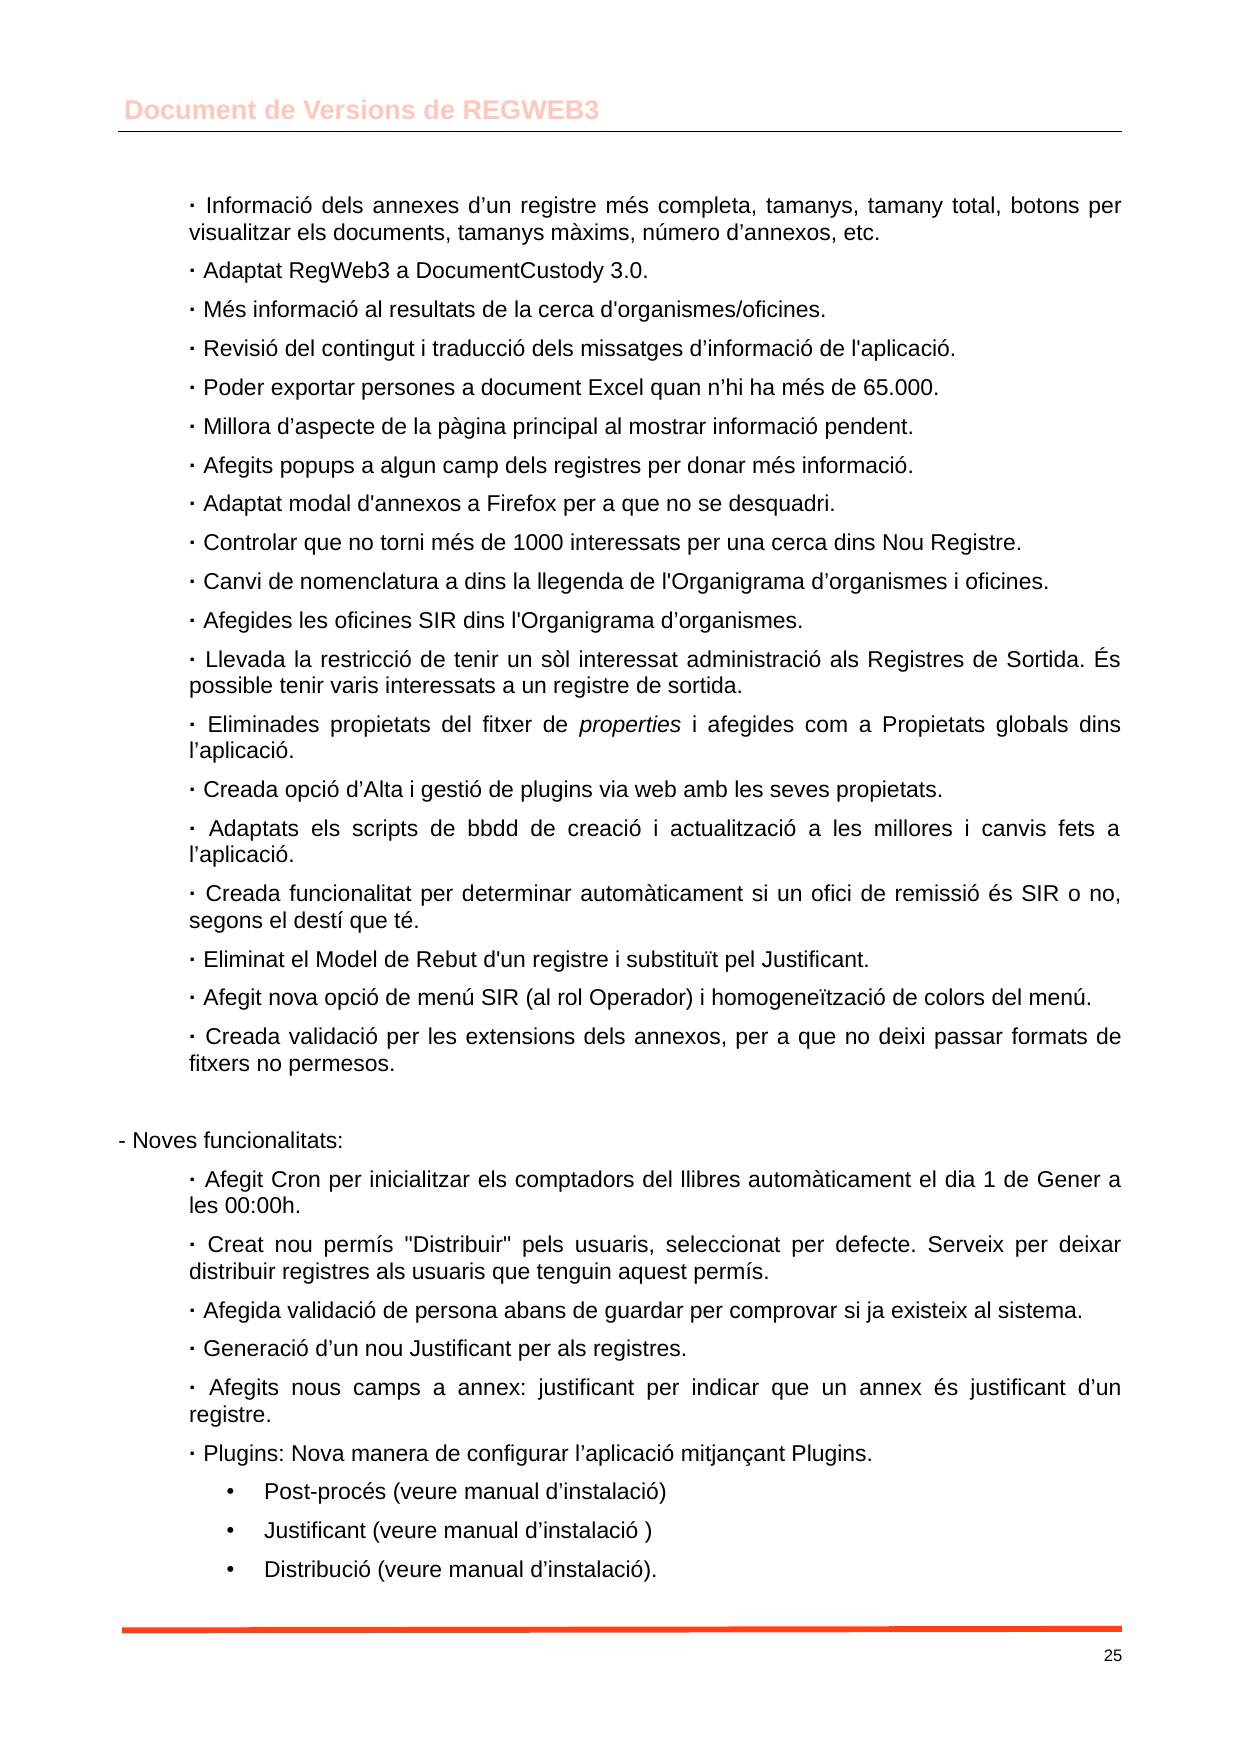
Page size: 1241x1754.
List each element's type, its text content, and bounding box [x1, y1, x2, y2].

text · Canvi de nomenclatura a dins la llegenda de l'Organigrama d’organismes i oficines. [189, 568, 1122, 594]
text · Plugins: Nova manera de configurar l’aplicació mitjançant Plugins. [189, 1439, 1122, 1466]
text · Adaptat modal d'annexos a Firefox per a que no se desquadri. [189, 490, 1122, 517]
text · Eliminat el Model de Rebut d'un registre i substituït pel Justificant. [189, 946, 1122, 972]
text - Noves funcionalitats: [118, 1127, 1122, 1154]
list Justificant (veure manual d’instalació ) [226, 1517, 1122, 1543]
text · Creada funcionalitat per determinar automàticament si un ofici de remissió és SIR o no, segons el destí que té. [189, 880, 1122, 933]
text · Més informació al resultats de la cerca d'organismes/oficines. [189, 296, 1122, 322]
text · Afegit Cron per inicialitzar els comptadors del llibres automàticament el dia 1 de Gener a les 00:00h. [189, 1166, 1122, 1219]
text · Millora d’aspecte de la pàgina principal al mostrar informació pendent. [189, 413, 1122, 439]
list Distribució (veure manual d’instalació). [226, 1556, 1122, 1582]
text · Afegit nova opció de menú SIR (al rol Operador) i homogeneïtzació de colors del menú. [189, 984, 1122, 1011]
text · Poder exportar persones a document Excel quan n’hi ha més de 65.000. [189, 374, 1122, 400]
text · Adaptats els scripts de bbdd de creació i actualització a les millores i canvis fets a l’aplicació. [189, 815, 1122, 868]
text · Creada opció d’Alta i gestió de plugins via web amb les seves propietats. [189, 776, 1122, 803]
text · Adaptat RegWeb3 a DocumentCustody 3.0. [189, 257, 1122, 284]
text · Llevada la restricció de tenir un sòl interessat administració als Registres de Sortida. És possible tenir varis interessats a un registre de sortida. [189, 646, 1122, 698]
text · Afegits popups a algun camp dels registres per donar més informació. [189, 452, 1122, 478]
text · Afegides les oficines SIR dins l'Organigrama d’organismes. [189, 607, 1122, 633]
text · Controlar que no torni més de 1000 interessats per una cerca dins Nou Registre. [189, 529, 1122, 556]
text · Creada validació per les extensions dels annexos, per a que no deixi passar formats de fitxers no permesos. [189, 1023, 1122, 1076]
text · Afegida validació de persona abans de guardar per comprovar si ja existeix al sistema. [189, 1297, 1122, 1323]
text · Generació d’un nou Justificant per als registres. [189, 1335, 1122, 1362]
text · Eliminades propietats del fitxer de properties i afegides com a Propietats globals dins l’aplicació. [189, 711, 1122, 764]
text · Informació dels annexes d’un registre més completa, tamanys, tamany total, botons per visualitzar els documents, tamanys màxims, número d’annexos, etc. [189, 192, 1122, 245]
text · Creat nou permís "Distribuir" pels usuaris, seleccionat per defecte. Serveix per deixar distribuir registres als usuaris que tenguin aquest permís. [189, 1231, 1122, 1284]
text · Afegits nous camps a annex: justificant per indicar que un annex és justificant d’un registre. [189, 1374, 1122, 1427]
list Post-procés (veure manual d’instalació) [226, 1478, 1122, 1505]
text · Revisió del contingut i traducció dels missatges d’informació de l'aplicació. [189, 335, 1122, 361]
